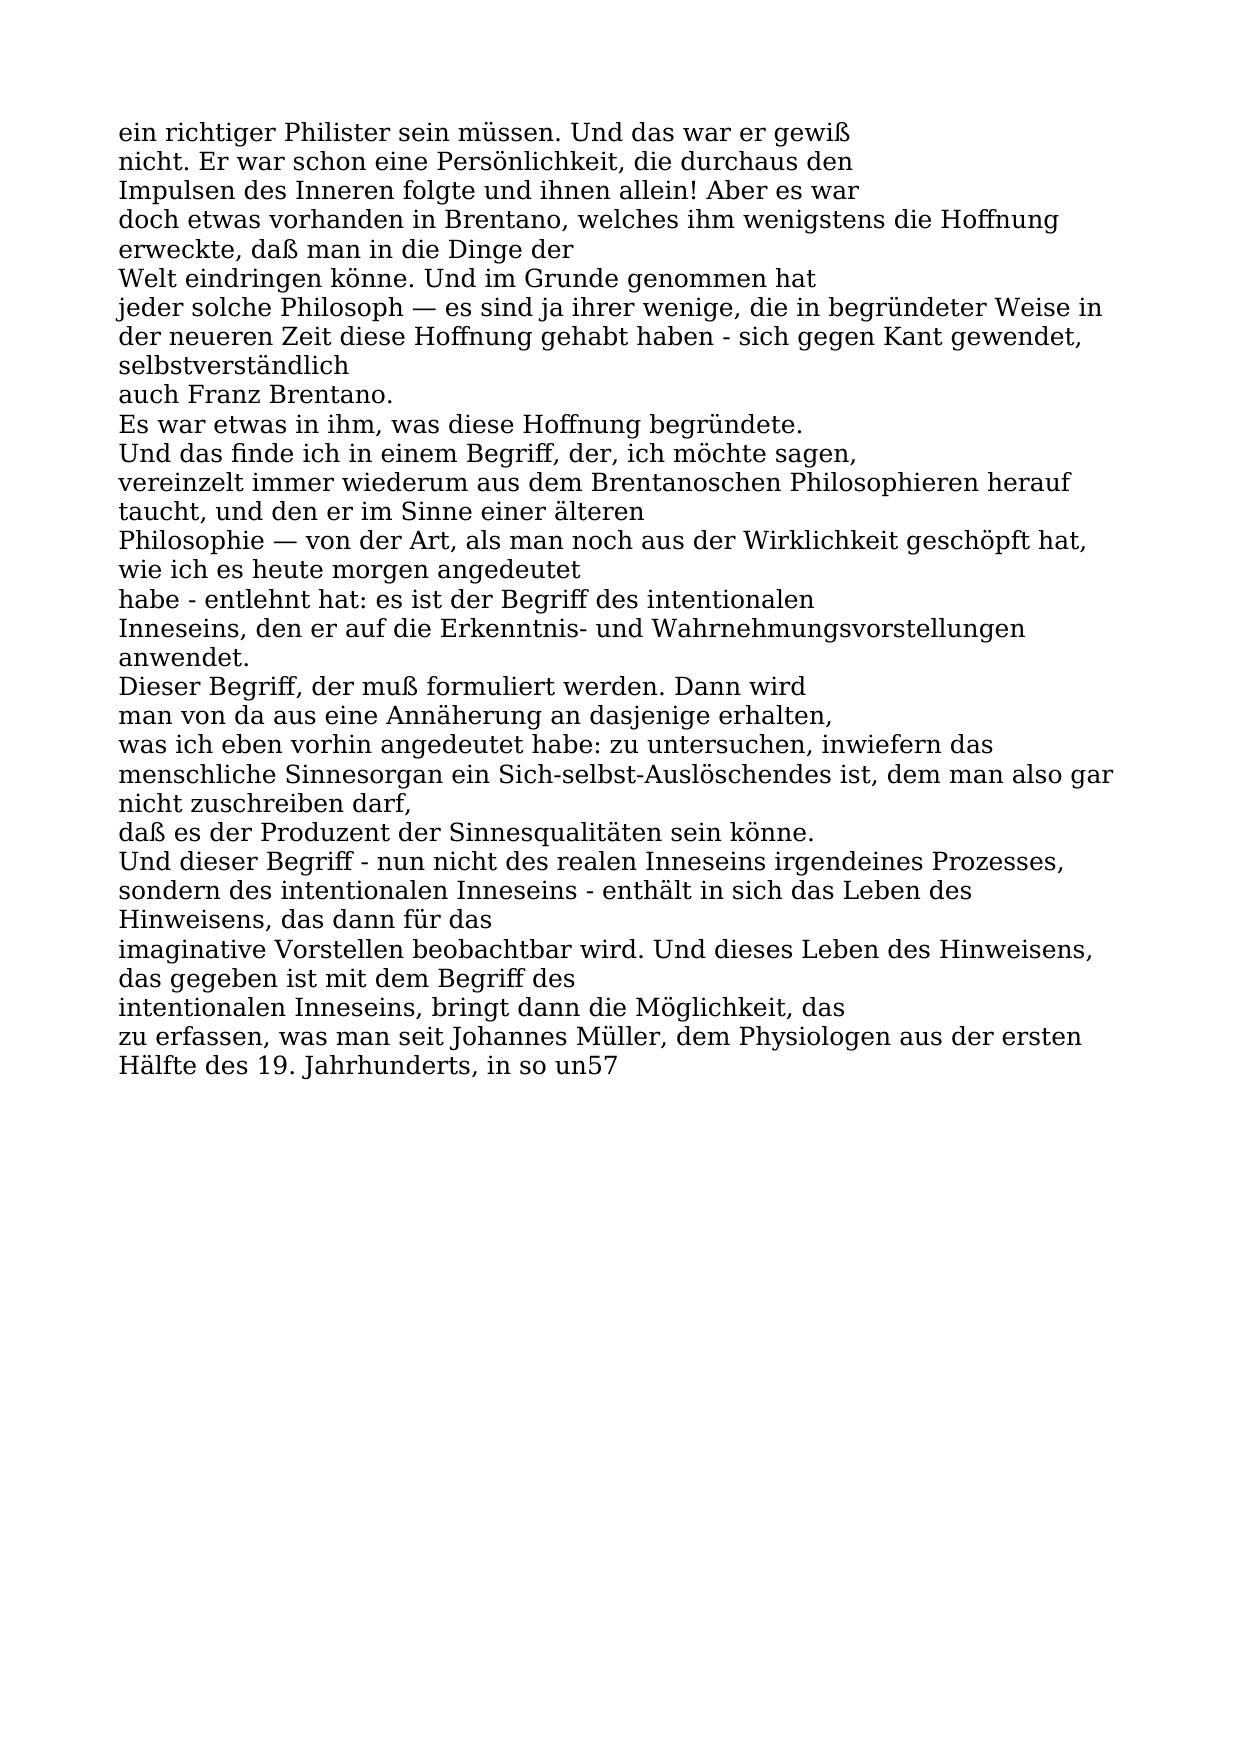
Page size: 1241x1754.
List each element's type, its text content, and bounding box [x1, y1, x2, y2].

text Es war etwas in ihm, was diese Hoffnung begründete. [118, 410, 1122, 439]
text imaginative Vorstellen beobachtbar wird. Und dieses Leben des Hinweisens, das gegeben ist mit dem Begriff des [118, 935, 1122, 993]
text doch etwas vorhanden in Brentano, welches ihm wenigstens die Hoffnung erweckte, daß man in die Dinge der [118, 206, 1122, 264]
text Impulsen des Inneren folgte und ihnen allein! Aber es war [118, 176, 1122, 206]
text daß es der Produzent der Sinnesqualitäten sein könne. [118, 818, 1122, 847]
text Dieser Begriff, der muß formuliert werden. Dann wird [118, 672, 1122, 701]
text Welt eindringen könne. Und im Grunde genommen hat [118, 264, 1122, 293]
text Und das finde ich in einem Begriff, der, ich möchte sagen, [118, 439, 1122, 468]
text man von da aus eine Annäherung an dasjenige erhalten, [118, 701, 1122, 731]
text auch Franz Brentano. [118, 381, 1122, 410]
text intentionalen Inneseins, bringt dann die Möglichkeit, das [118, 993, 1122, 1022]
text zu erfassen, was man seit Johannes Müller, dem Physiologen aus der ersten Hälfte des 19. Jahrhunderts, in so un57 [118, 1022, 1122, 1081]
text ein richtiger Philister sein müssen. Und das war er gewiß [118, 118, 1122, 147]
text vereinzelt immer wiederum aus dem Brentanoschen Philosophieren herauf taucht, und den er im Sinne einer älteren [118, 468, 1122, 526]
text habe - entlehnt hat: es ist der Begriff des intentionalen [118, 585, 1122, 614]
text Inneseins, den er auf die Erkenntnis- und Wahrnehmungsvorstellungen anwendet. [118, 614, 1122, 672]
text Und dieser Begriff - nun nicht des realen Inneseins irgendeines Prozesses, sondern des intentionalen Inneseins - enthält in sich das Leben des Hinweisens, das dann für das [118, 847, 1122, 935]
text jeder solche Philosoph — es sind ja ihrer wenige, die in begründeter Weise in der neueren Zeit diese Hoffnung gehabt haben - sich gegen Kant gewendet, selbstverständlich [118, 293, 1122, 381]
text Philosophie — von der Art, als man noch aus der Wirklichkeit geschöpft hat, wie ich es heute morgen angedeutet [118, 526, 1122, 585]
text was ich eben vorhin angedeutet habe: zu untersuchen, inwiefern das menschliche Sinnesorgan ein Sich-selbst-Auslöschendes ist, dem man also gar nicht zuschreiben darf, [118, 731, 1122, 818]
text nicht. Er war schon eine Persönlichkeit, die durchaus den [118, 147, 1122, 176]
